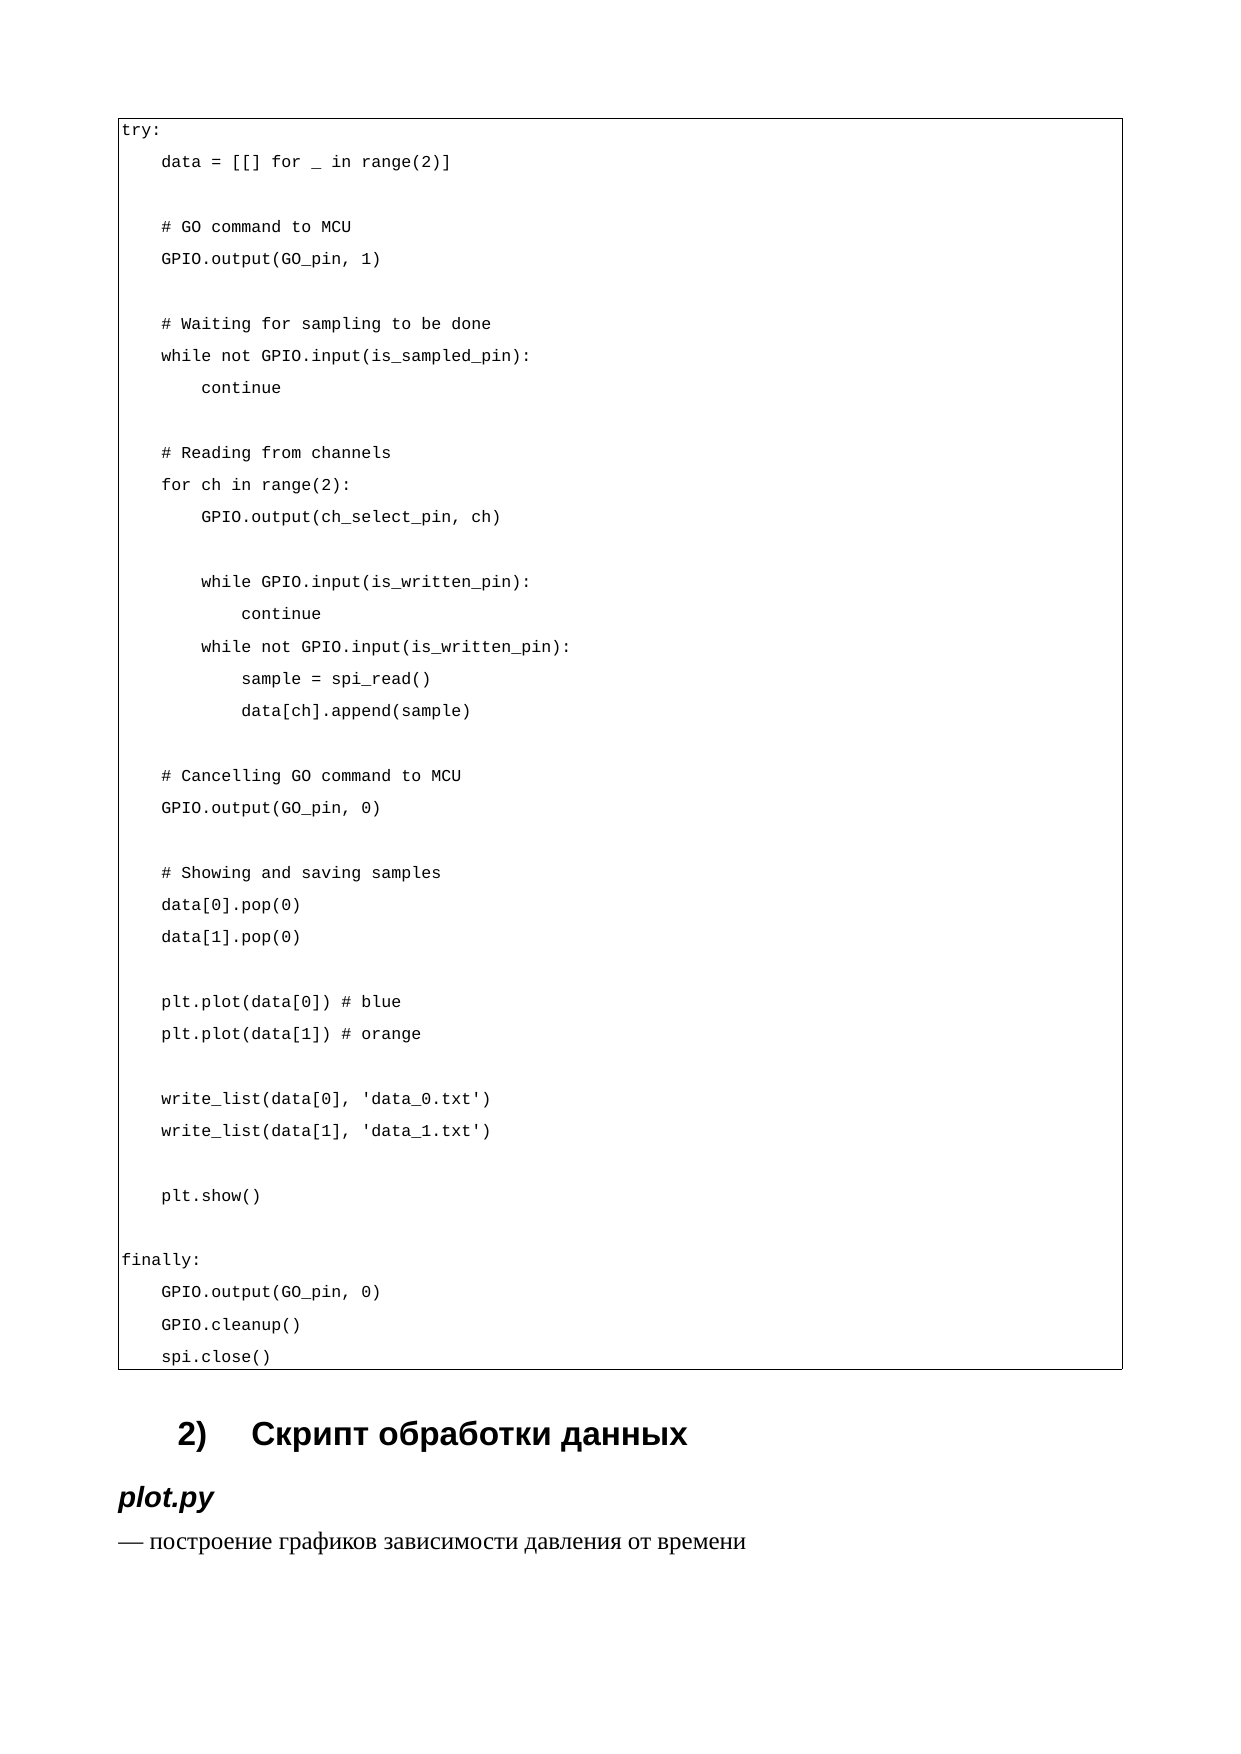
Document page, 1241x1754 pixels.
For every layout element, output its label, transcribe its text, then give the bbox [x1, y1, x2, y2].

text while not GPIO.input(is_written_pin): [119, 635, 1122, 656]
text continue [119, 602, 1122, 623]
text # Showing and saving samples [119, 861, 1122, 882]
text spi.close() [119, 1345, 1122, 1369]
text GPIO.output(GO_pin, 0) [119, 1281, 1122, 1301]
text # GO command to MCU [119, 215, 1122, 236]
text sample = spi_read() [119, 667, 1122, 688]
text data = [[] for _ in range(2)] [119, 150, 1122, 171]
text GPIO.cleanup() [119, 1313, 1122, 1334]
text data[ch].append(sample) [119, 699, 1122, 720]
text continue [119, 376, 1122, 397]
text plt.show() [119, 1184, 1122, 1204]
text for ch in range(2): [119, 473, 1122, 494]
text GPIO.output(GO_pin, 0) [119, 796, 1122, 817]
text # Cancelling GO command to MCU [119, 764, 1122, 785]
text write_list(data[0], 'data_0.txt') [119, 1087, 1122, 1108]
subtitle Скрипт обработки данных [177, 1414, 1093, 1453]
text GPIO.output(GO_pin, 1) [119, 247, 1122, 268]
text GPIO.output(ch_select_pin, ch) [119, 506, 1122, 526]
text while GPIO.input(is_written_pin): [119, 570, 1122, 591]
text — построение графиков зависимости давления от времени [118, 1526, 1122, 1554]
text # Reading from channels [119, 441, 1122, 462]
text finally: [119, 1248, 1122, 1269]
text data[0].pop(0) [119, 893, 1122, 914]
text write_list(data[1], 'data_1.txt') [119, 1119, 1122, 1140]
text data[1].pop(0) [119, 925, 1122, 946]
text while not GPIO.input(is_sampled_pin): [119, 344, 1122, 365]
text try: [119, 119, 1122, 139]
text plt.plot(data[1]) # orange [119, 1022, 1122, 1043]
subtitle plot.py [118, 1480, 1122, 1513]
text plt.plot(data[0]) # blue [119, 990, 1122, 1011]
text # Waiting for sampling to be done [119, 312, 1122, 333]
